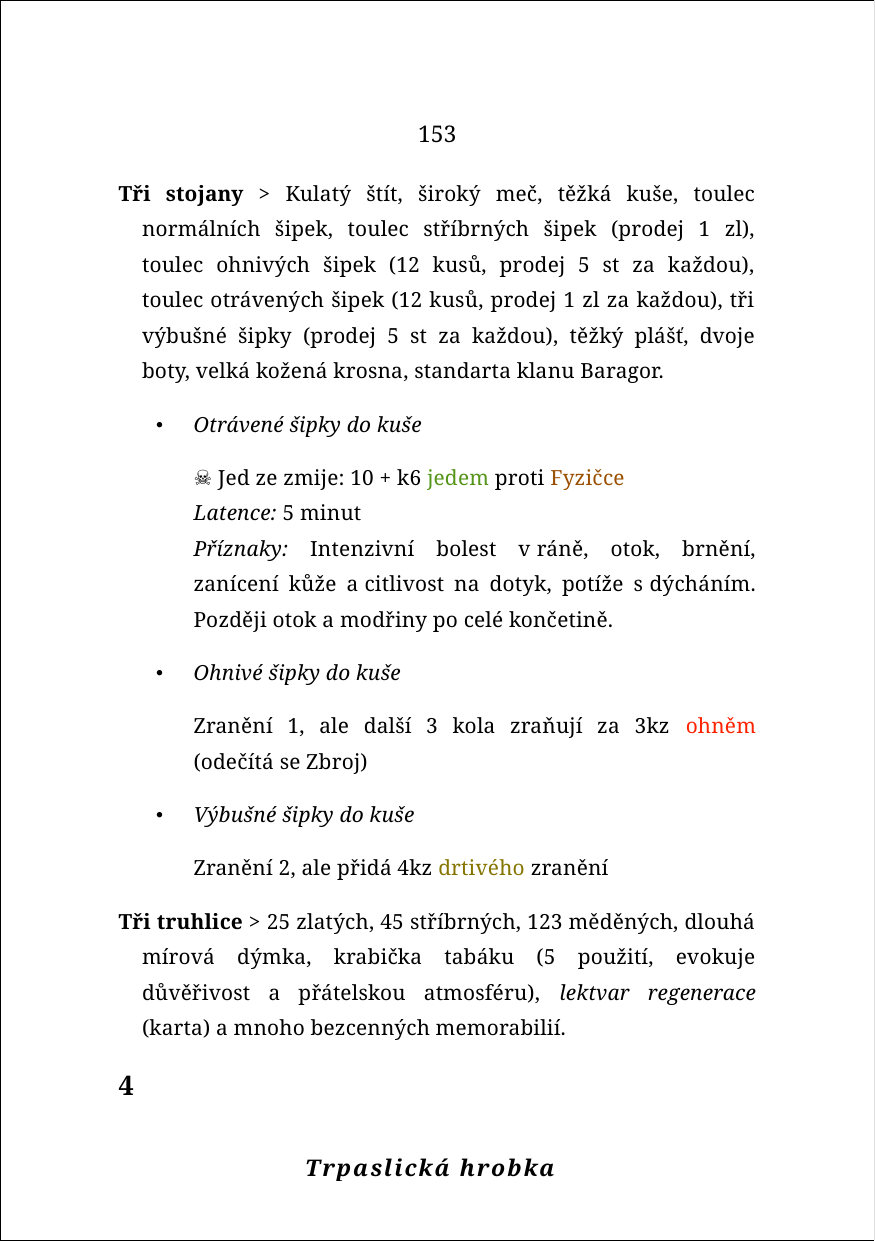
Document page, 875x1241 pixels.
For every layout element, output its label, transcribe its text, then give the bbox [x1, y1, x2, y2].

text Tři truhlice > 25 zlatých, 45 stříbrných, 123 měděných, dlouhá mírová dýmka, krabička tabáku (5 použití, evokuje důvěřivost a přátelskou atmosféru), lektvar regenerace (karta) a mnoho bezcenných memorabilií. [118, 907, 756, 1042]
list Zranění 2, ale přidá 4kz drtivého zranění [156, 853, 756, 882]
text Tři stojany > Kulatý štít, široký meč, těžká kuše, toulec normálních šipek, toulec stříbrných šipek (prodej 1 zl), toulec ohnivých šipek (12 kusů, prodej 5 st za každou), toulec otrávených šipek (12 kusů, prodej 1 zl za každou), tři výbušné šipky (prodej 5 st za každou), těžký plášť, dvoje boty, velká kožená krosna, standarta klanu Baragor. [118, 179, 756, 385]
list Otrávené šipky do kuše [156, 410, 756, 438]
list Zranění 1, ale další 3 kola zraňují za 3kz ohněm (odečítá se Zbroj) [156, 712, 756, 776]
list Ohnivé šipky do kuše [156, 658, 756, 687]
list Výbušné šipky do kuše [156, 800, 756, 829]
text 4 [118, 1067, 756, 1103]
list ☠ Jed ze zmije: 10 + k6 jedem proti Fyzičce Latence: 5 minut Příznaky: Intenzivní bolest v ráně, otok, brnění, zanícení kůže a citlivost na dotyk, potíže s dýcháním. Později otok a modřiny po celé končetině. [156, 463, 756, 633]
